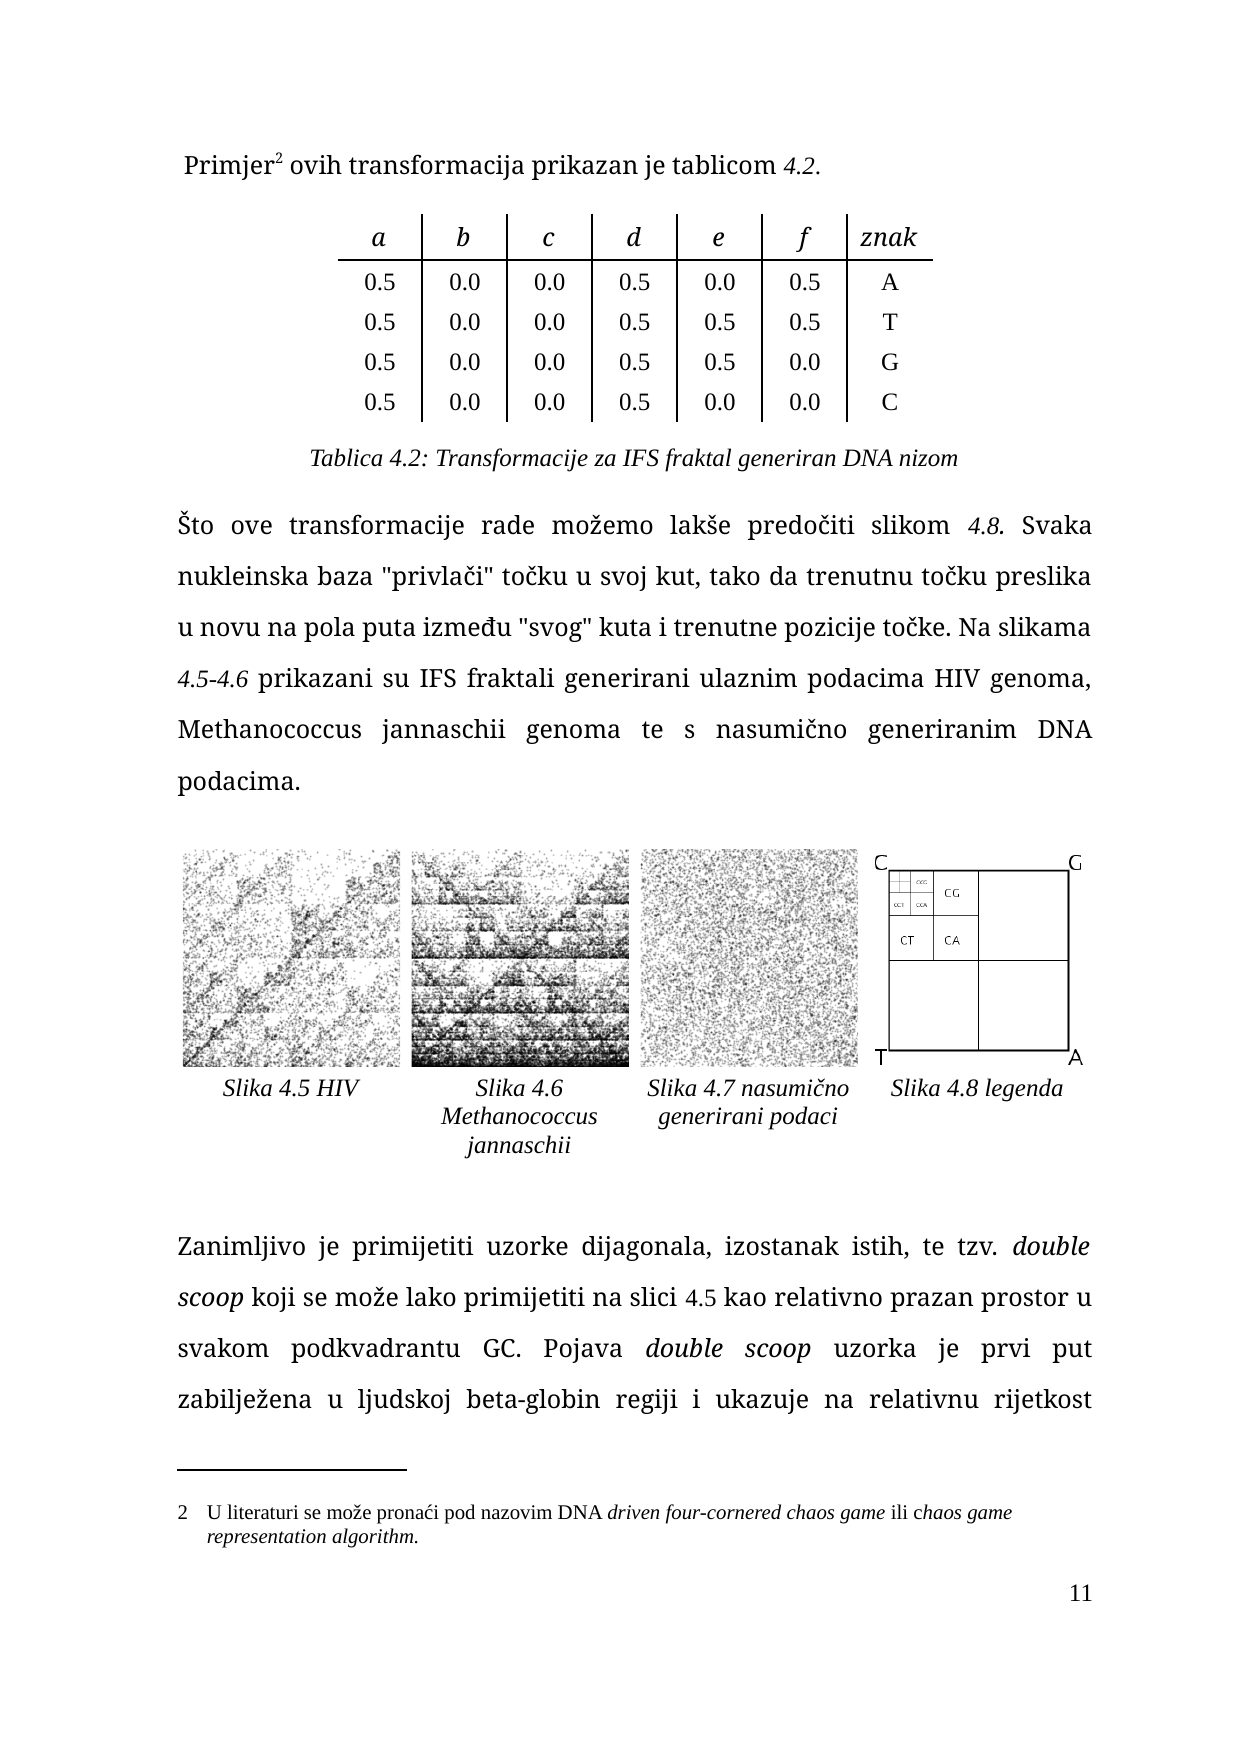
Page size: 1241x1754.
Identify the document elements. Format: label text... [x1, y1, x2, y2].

table_header Slika 4.6 Methanococcus jannaschii [406, 844, 635, 1177]
table_header b [423, 214, 506, 259]
table_cell 0.0 [508, 261, 591, 301]
table_cell 0.0 [678, 382, 761, 422]
table_cell 0.5 [593, 301, 676, 341]
table_cell 0.5 [593, 341, 676, 382]
table_header c [508, 214, 591, 259]
table_cell 0.5 [763, 301, 846, 341]
table_header znak [848, 214, 932, 259]
table_cell 0.5 [678, 341, 761, 382]
table_cell 0.5 [338, 261, 421, 301]
table_header Slika 4.5 HIV [177, 844, 406, 1177]
table_cell 0.5 [763, 261, 846, 301]
table_cell 0.0 [508, 341, 591, 382]
table_cell 0.5 [678, 301, 761, 341]
picture [182, 849, 401, 1067]
text Primjer ovih transformacija prikazan je tablicom 4.2. [177, 148, 1093, 182]
table_cell 0.5 [338, 341, 421, 382]
table_cell 0.0 [763, 382, 846, 422]
picture [640, 849, 858, 1067]
table_cell 0.5 [593, 261, 676, 301]
table_header f [763, 214, 846, 259]
table_cell 0.0 [678, 261, 761, 301]
table_cell A [848, 261, 932, 301]
table_cell 0.5 [338, 301, 421, 341]
table_header Slika 4.7 nasumično generirani podaci [635, 844, 864, 1177]
table_cell G [848, 341, 932, 382]
table_cell 0.0 [423, 261, 506, 301]
table_cell 0.0 [508, 382, 591, 422]
table_cell 0.5 [593, 382, 676, 422]
table_header a [338, 214, 421, 259]
table_cell C [848, 382, 932, 422]
table_cell 0.0 [763, 341, 846, 382]
table_cell 0.5 [338, 382, 421, 422]
text Što ove transformacije rade možemo lakše predočiti slikom 4.8. Svaka nukleinska baza "privlači" točku u svoj kut, tako da trenutnu točku preslika u novu na pola puta između "svog" kuta i trenutne pozicije točke. Na slikama 4.5-4.6 prikazani su IFS fraktali generirani ulaznim podacima HIV genoma, Methanococcus jannaschii genoma te s nasumično generiranim DNA podacima. [177, 508, 1093, 797]
table_cell 0.0 [423, 301, 506, 341]
table_cell 0.0 [423, 382, 506, 422]
text Tablica 4.2: Transformacije za IFS fraktal generiran DNA nizom [177, 443, 1093, 472]
text U literaturi se može pronaći pod nazovim DNA driven four-cornered chaos game ili chaos game representation algorithm. [177, 1500, 1093, 1548]
table_cell 0.0 [423, 341, 506, 382]
picture [411, 849, 629, 1067]
table_cell T [848, 301, 932, 341]
text Zanimljivo je primijetiti uzorke dijagonala, izostanak istih, te tzv. double scoop koji se može lako primijetiti na slici 4.5 kao relativno prazan prostor u svakom podkvadrantu GC. Pojava double scoop uzorka je prvi put zabilježena u ljudskoj beta-globin regiji i ukazuje na relativnu rijetkost [177, 1228, 1093, 1415]
picture [869, 849, 1087, 1067]
table_header Slika 4.8 legenda [864, 844, 1093, 1177]
table_header d [593, 214, 676, 259]
table_header e [678, 214, 761, 259]
table_cell 0.0 [508, 301, 591, 341]
